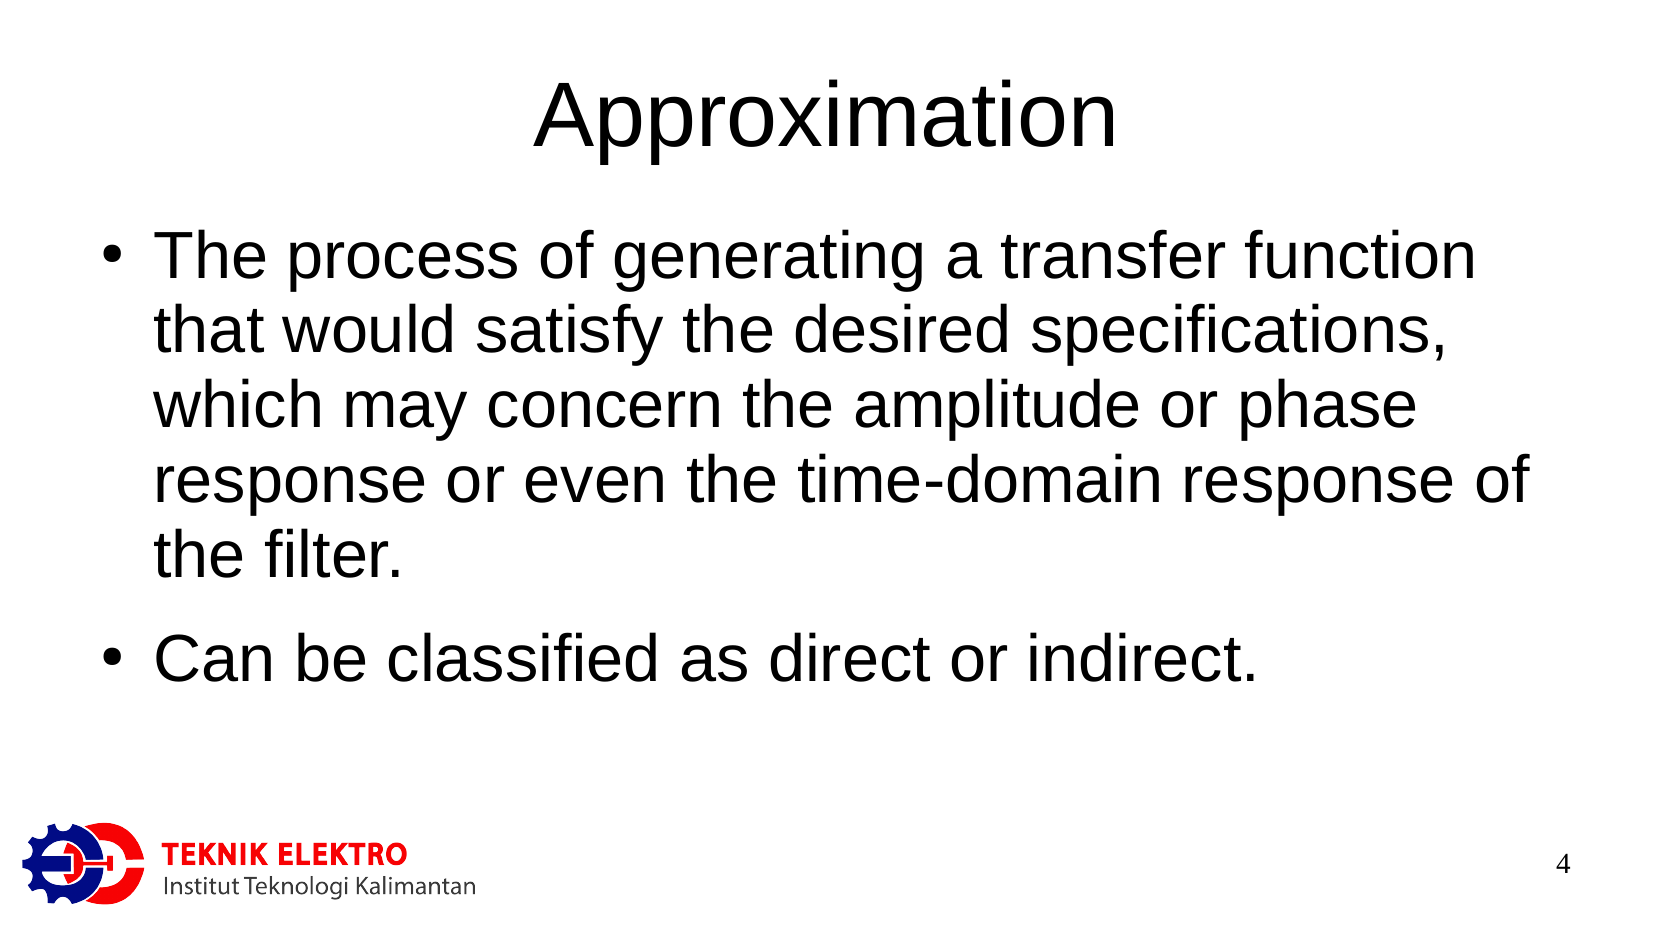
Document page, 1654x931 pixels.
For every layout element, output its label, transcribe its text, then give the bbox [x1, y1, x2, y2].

title Approximation [82, 37, 1571, 193]
picture [21, 784, 476, 931]
list The process of generating a transfer function that would satisfy the desired speciﬁcations, which may concern the amplitude or phase response or even the time-domain response of the ﬁlter. Can be classiﬁed as direct or indirect. [82, 217, 1571, 758]
